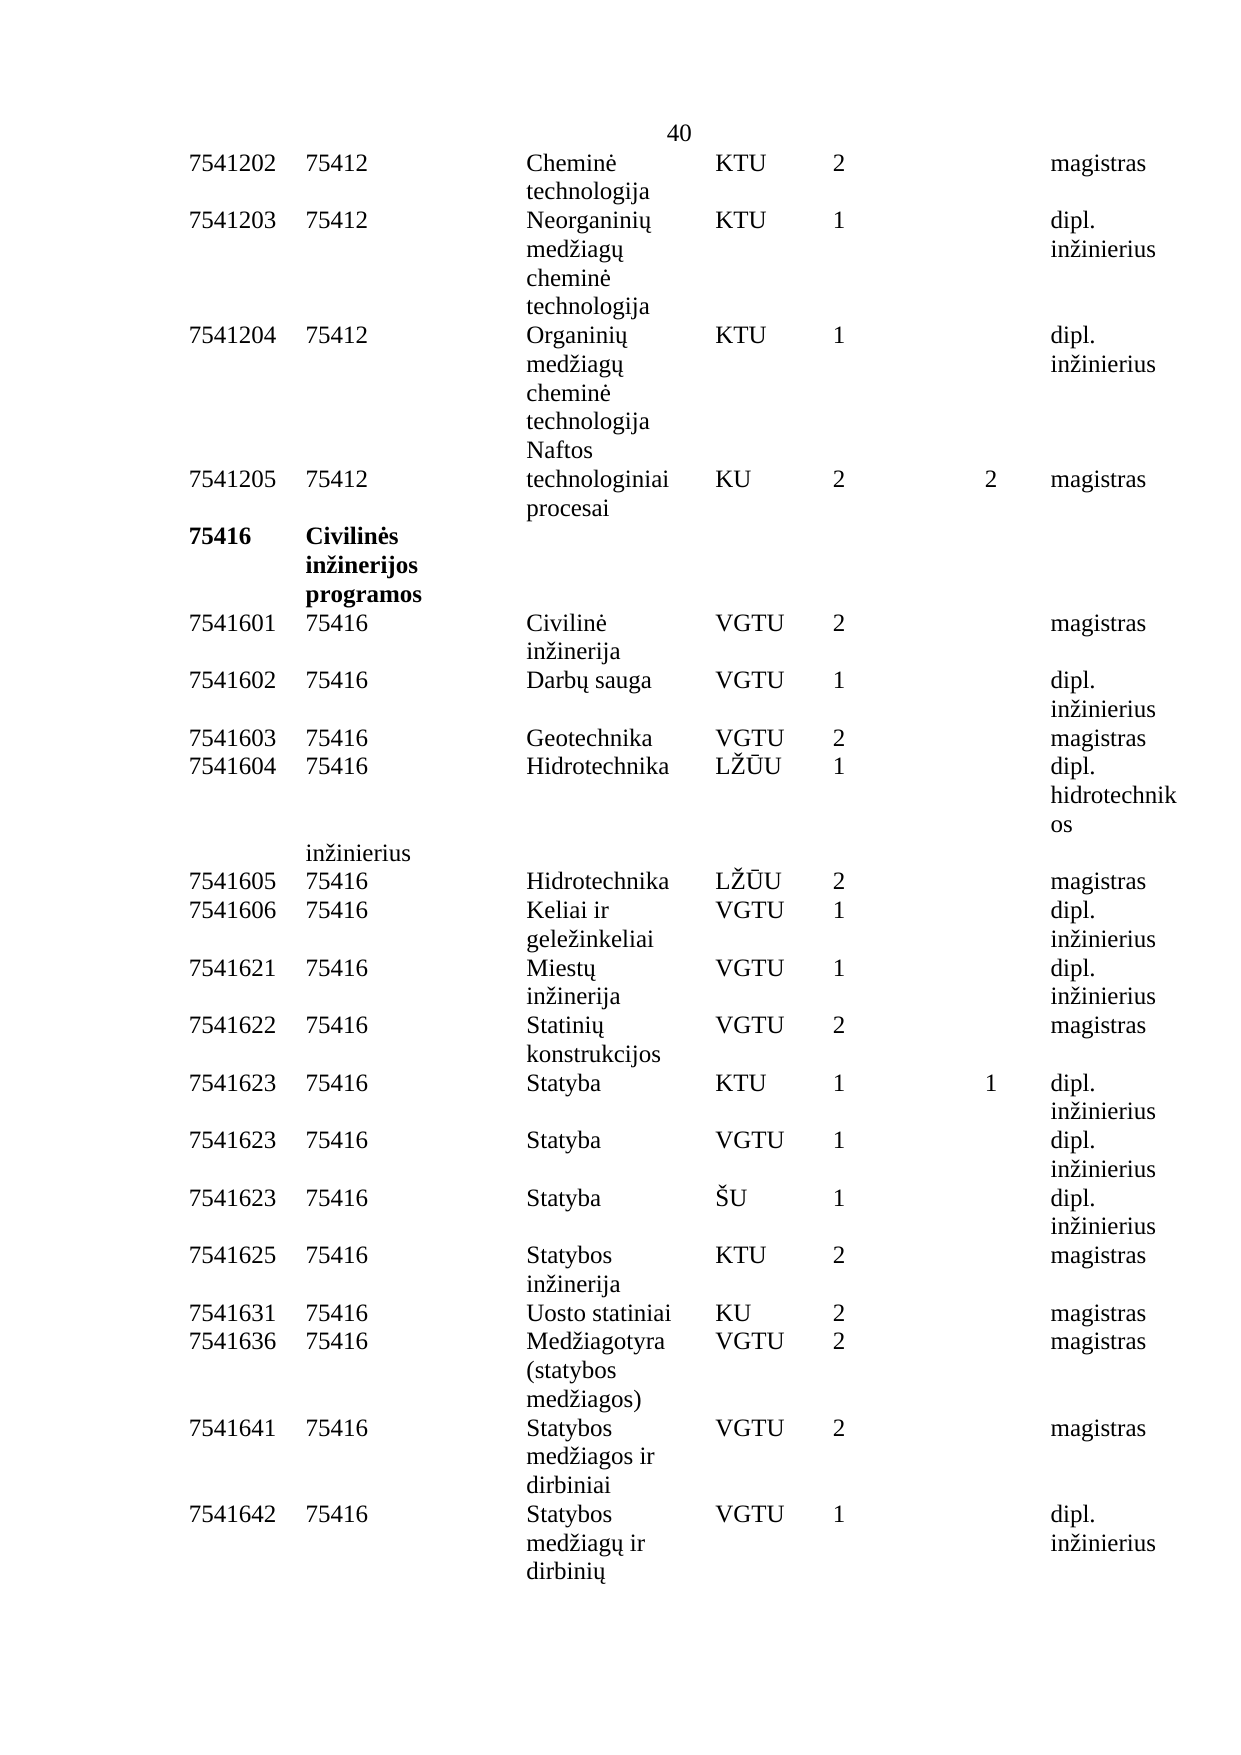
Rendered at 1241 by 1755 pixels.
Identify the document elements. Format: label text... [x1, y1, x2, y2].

table_cell 75416 [294, 1125, 515, 1183]
table_cell [1202, 521, 1207, 608]
table_cell Statybos medžiagų ir dirbinių [515, 1499, 704, 1585]
table_cell 7541203 [177, 205, 294, 320]
table_cell VGTU [704, 1326, 821, 1413]
table_cell 2 [821, 1413, 902, 1499]
table_cell 2 [821, 866, 902, 895]
table_cell 1 [821, 895, 902, 953]
table_cell KTU [704, 205, 821, 320]
table_cell [902, 723, 973, 751]
table_cell [1197, 148, 1202, 205]
table_cell dipl. inžinierius [1039, 205, 1197, 320]
table_cell [973, 838, 1039, 866]
table_cell [1202, 953, 1207, 1010]
table_cell [1202, 751, 1207, 838]
table_cell [515, 838, 704, 866]
table_cell Statyba [515, 1068, 704, 1125]
table_cell [1202, 205, 1207, 320]
table_cell 7541603 [177, 723, 294, 751]
table_cell Keliai ir geležinkeliai [515, 895, 704, 953]
table_cell [973, 1240, 1039, 1298]
table_cell 7541205 [177, 435, 294, 521]
table_cell 7541631 [177, 1298, 294, 1326]
table_cell [1202, 1298, 1207, 1326]
table_cell [902, 320, 973, 435]
table_cell 1 [821, 320, 902, 435]
table_cell [902, 1125, 973, 1183]
table_cell [973, 665, 1039, 723]
table_cell 7541642 [177, 1499, 294, 1585]
table_cell [1202, 723, 1207, 751]
table_cell magistras [1039, 1240, 1197, 1298]
table_cell 75416 [294, 1010, 515, 1068]
table_cell [1197, 1413, 1202, 1499]
table_cell [902, 895, 973, 953]
table_cell [973, 205, 1039, 320]
table_cell VGTU [704, 953, 821, 1010]
table_cell [902, 866, 973, 895]
table_cell dipl. inžinierius [1039, 1183, 1197, 1240]
table_cell [1202, 866, 1207, 895]
table_cell magistras [1039, 1298, 1197, 1326]
table_cell [1197, 953, 1202, 1010]
table_cell 75416 [177, 521, 294, 608]
table_cell [1197, 1499, 1202, 1585]
table_cell 7541606 [177, 895, 294, 953]
table_cell 75416 [294, 751, 515, 838]
table_cell [1202, 1240, 1207, 1298]
table_cell Statyba [515, 1183, 704, 1240]
table_cell KU [704, 435, 821, 521]
table_cell [973, 1010, 1039, 1068]
table_cell 1 [821, 1068, 902, 1125]
table_cell [902, 665, 973, 723]
table_cell Uosto statiniai [515, 1298, 704, 1326]
table_cell [821, 838, 902, 866]
table_cell [1202, 1010, 1207, 1068]
table_cell [973, 1298, 1039, 1326]
table_cell VGTU [704, 1499, 821, 1585]
table_cell [1197, 1068, 1202, 1125]
table_cell magistras [1039, 866, 1197, 895]
table_cell 7541202 [177, 148, 294, 205]
table_cell [1202, 838, 1207, 866]
table_cell [973, 723, 1039, 751]
table_cell [1197, 895, 1202, 953]
table_cell 2 [821, 1240, 902, 1298]
table_cell 75416 [294, 1298, 515, 1326]
table_cell [515, 521, 704, 608]
table_cell [1202, 1068, 1207, 1125]
table_cell [902, 1183, 973, 1240]
table_cell 7541602 [177, 665, 294, 723]
table_cell KTU [704, 320, 821, 435]
table_cell 1 [973, 1068, 1039, 1125]
table_cell [902, 1240, 973, 1298]
table_cell [973, 521, 1039, 608]
table_cell [1197, 723, 1202, 751]
table_cell 7541623 [177, 1068, 294, 1125]
table_cell [973, 608, 1039, 665]
table_cell 75416 [294, 665, 515, 723]
table_cell [973, 148, 1039, 205]
table_cell VGTU [704, 723, 821, 751]
table_cell Hidrotechnika [515, 751, 704, 838]
table_cell [1202, 148, 1207, 205]
table_cell dipl. inžinierius [1039, 1125, 1197, 1183]
table_cell [902, 148, 973, 205]
table_cell 7541601 [177, 608, 294, 665]
table_cell 7541623 [177, 1183, 294, 1240]
table_cell [902, 838, 973, 866]
table_cell KTU [704, 148, 821, 205]
table_cell Civilinės inžinerijos programos [294, 521, 515, 608]
table_cell [902, 1413, 973, 1499]
table_cell [1197, 1298, 1202, 1326]
table_cell 2 [821, 1010, 902, 1068]
table_cell [821, 521, 902, 608]
table_cell 2 [973, 435, 1039, 521]
table_cell 75412 [294, 148, 515, 205]
table_cell 2 [821, 608, 902, 665]
table_cell VGTU [704, 1125, 821, 1183]
table_cell dipl. inžinierius [1039, 1068, 1197, 1125]
table_cell [973, 866, 1039, 895]
table_cell 7541621 [177, 953, 294, 1010]
table_cell [973, 1326, 1039, 1413]
table_cell 2 [821, 723, 902, 751]
table_cell dipl. hidrotechnikos [1039, 751, 1197, 838]
table_cell 75416 [294, 1068, 515, 1125]
table_cell VGTU [704, 895, 821, 953]
table_cell [1197, 521, 1202, 608]
table_cell 7541623 [177, 1125, 294, 1183]
table_cell [902, 751, 973, 838]
table_cell 2 [821, 148, 902, 205]
table_cell magistras [1039, 723, 1197, 751]
table_cell [1197, 751, 1202, 838]
table_cell 75412 [294, 435, 515, 521]
table_cell dipl. inžinierius [1039, 1499, 1197, 1585]
table_cell 1 [821, 1183, 902, 1240]
table_cell magistras [1039, 608, 1197, 665]
table_cell Statyba [515, 1125, 704, 1183]
table_cell [902, 435, 973, 521]
table_cell Darbų sauga [515, 665, 704, 723]
table_cell [1202, 1183, 1207, 1240]
table_cell [1202, 1326, 1207, 1413]
table_cell VGTU [704, 608, 821, 665]
table_cell magistras [1039, 1326, 1197, 1413]
table_cell [973, 953, 1039, 1010]
table_cell Hidrotechnika [515, 866, 704, 895]
table_cell [973, 1183, 1039, 1240]
table_cell [1202, 608, 1207, 665]
table_cell magistras [1039, 1010, 1197, 1068]
table_cell [902, 1068, 973, 1125]
table_cell VGTU [704, 1413, 821, 1499]
table_cell [1039, 838, 1197, 866]
table_cell [704, 838, 821, 866]
table_cell 2 [821, 1298, 902, 1326]
table_cell Civilinė inžinerija [515, 608, 704, 665]
table_cell 2 [821, 1326, 902, 1413]
table_cell [177, 838, 294, 866]
table_cell 75416 [294, 608, 515, 665]
table_cell [1202, 895, 1207, 953]
table_cell ŠU [704, 1183, 821, 1240]
table_cell 7541636 [177, 1326, 294, 1413]
table_cell 2 [821, 435, 902, 521]
table_cell 75416 [294, 1499, 515, 1585]
table_cell 75416 [294, 1326, 515, 1413]
table_cell Statybos medžiagos ir dirbiniai [515, 1413, 704, 1499]
table_cell magistras [1039, 148, 1197, 205]
table_cell 75416 [294, 895, 515, 953]
table_cell KTU [704, 1240, 821, 1298]
table_cell 1 [821, 665, 902, 723]
table_cell Neorganinių medžiagų cheminė technologija [515, 205, 704, 320]
table_cell [973, 320, 1039, 435]
table_cell Cheminė technologija [515, 148, 704, 205]
table_cell VGTU [704, 665, 821, 723]
table_cell Medžiagotyra (statybos medžiagos) [515, 1326, 704, 1413]
table_cell [1197, 665, 1202, 723]
table_cell [1202, 1499, 1207, 1585]
table_cell 75412 [294, 320, 515, 435]
table_cell 1 [821, 205, 902, 320]
table_cell 75416 [294, 953, 515, 1010]
table_cell 7541625 [177, 1240, 294, 1298]
table_cell [1197, 1010, 1202, 1068]
table_cell LŽŪU [704, 866, 821, 895]
table_cell 7541622 [177, 1010, 294, 1068]
table_cell [1197, 205, 1202, 320]
table_cell 1 [821, 751, 902, 838]
table_cell [902, 953, 973, 1010]
table_cell [1197, 838, 1202, 866]
table_cell [973, 751, 1039, 838]
table_cell [1202, 435, 1207, 521]
table_cell dipl. inžinierius [1039, 953, 1197, 1010]
table_cell [704, 521, 821, 608]
table_cell KTU [704, 1068, 821, 1125]
table_cell [902, 1499, 973, 1585]
table_cell [1202, 1413, 1207, 1499]
table_cell VGTU [704, 1010, 821, 1068]
table_cell dipl. inžinierius [1039, 320, 1197, 435]
table_cell [1197, 320, 1202, 435]
table_cell magistras [1039, 1413, 1197, 1499]
table_cell [902, 1010, 973, 1068]
table_cell dipl. inžinierius [1039, 665, 1197, 723]
table_cell 7541641 [177, 1413, 294, 1499]
table_cell [1202, 320, 1207, 435]
table_cell Naftos technologiniai procesai [515, 435, 704, 521]
table_cell [1197, 608, 1202, 665]
table_cell 7541604 [177, 751, 294, 838]
table_cell 75412 [294, 205, 515, 320]
table_cell 7541204 [177, 320, 294, 435]
table_cell [973, 1125, 1039, 1183]
table_cell inžinierius [294, 838, 515, 866]
table_cell [902, 205, 973, 320]
table_cell 75416 [294, 723, 515, 751]
table_cell [1202, 1125, 1207, 1183]
table_cell LŽŪU [704, 751, 821, 838]
table_cell [973, 895, 1039, 953]
table_cell [902, 1326, 973, 1413]
table_cell magistras [1039, 435, 1197, 521]
table_cell 7541605 [177, 866, 294, 895]
table_cell Statybos inžinerija [515, 1240, 704, 1298]
table_cell 75416 [294, 1413, 515, 1499]
table_cell KU [704, 1298, 821, 1326]
table_cell [1197, 1326, 1202, 1413]
table_cell Miestų inžinerija [515, 953, 704, 1010]
table_cell [902, 608, 973, 665]
table_cell [973, 1413, 1039, 1499]
table_cell [1197, 1125, 1202, 1183]
table_cell 1 [821, 953, 902, 1010]
table_cell Organinių medžiagų cheminė technologija [515, 320, 704, 435]
table_cell Statinių konstrukcijos [515, 1010, 704, 1068]
table_cell [1197, 1183, 1202, 1240]
table_cell [973, 1499, 1039, 1585]
table_cell dipl. inžinierius [1039, 895, 1197, 953]
table_cell [1202, 665, 1207, 723]
table_cell [902, 1298, 973, 1326]
table_cell 75416 [294, 1240, 515, 1298]
table_cell 75416 [294, 1183, 515, 1240]
table_cell 1 [821, 1499, 902, 1585]
table_cell 1 [821, 1125, 902, 1183]
table_cell Geotechnika [515, 723, 704, 751]
table_cell [1197, 866, 1202, 895]
table_cell 75416 [294, 866, 515, 895]
table_cell [1197, 1240, 1202, 1298]
table_cell [1197, 435, 1202, 521]
table_cell [902, 521, 973, 608]
table_cell [1039, 521, 1197, 608]
